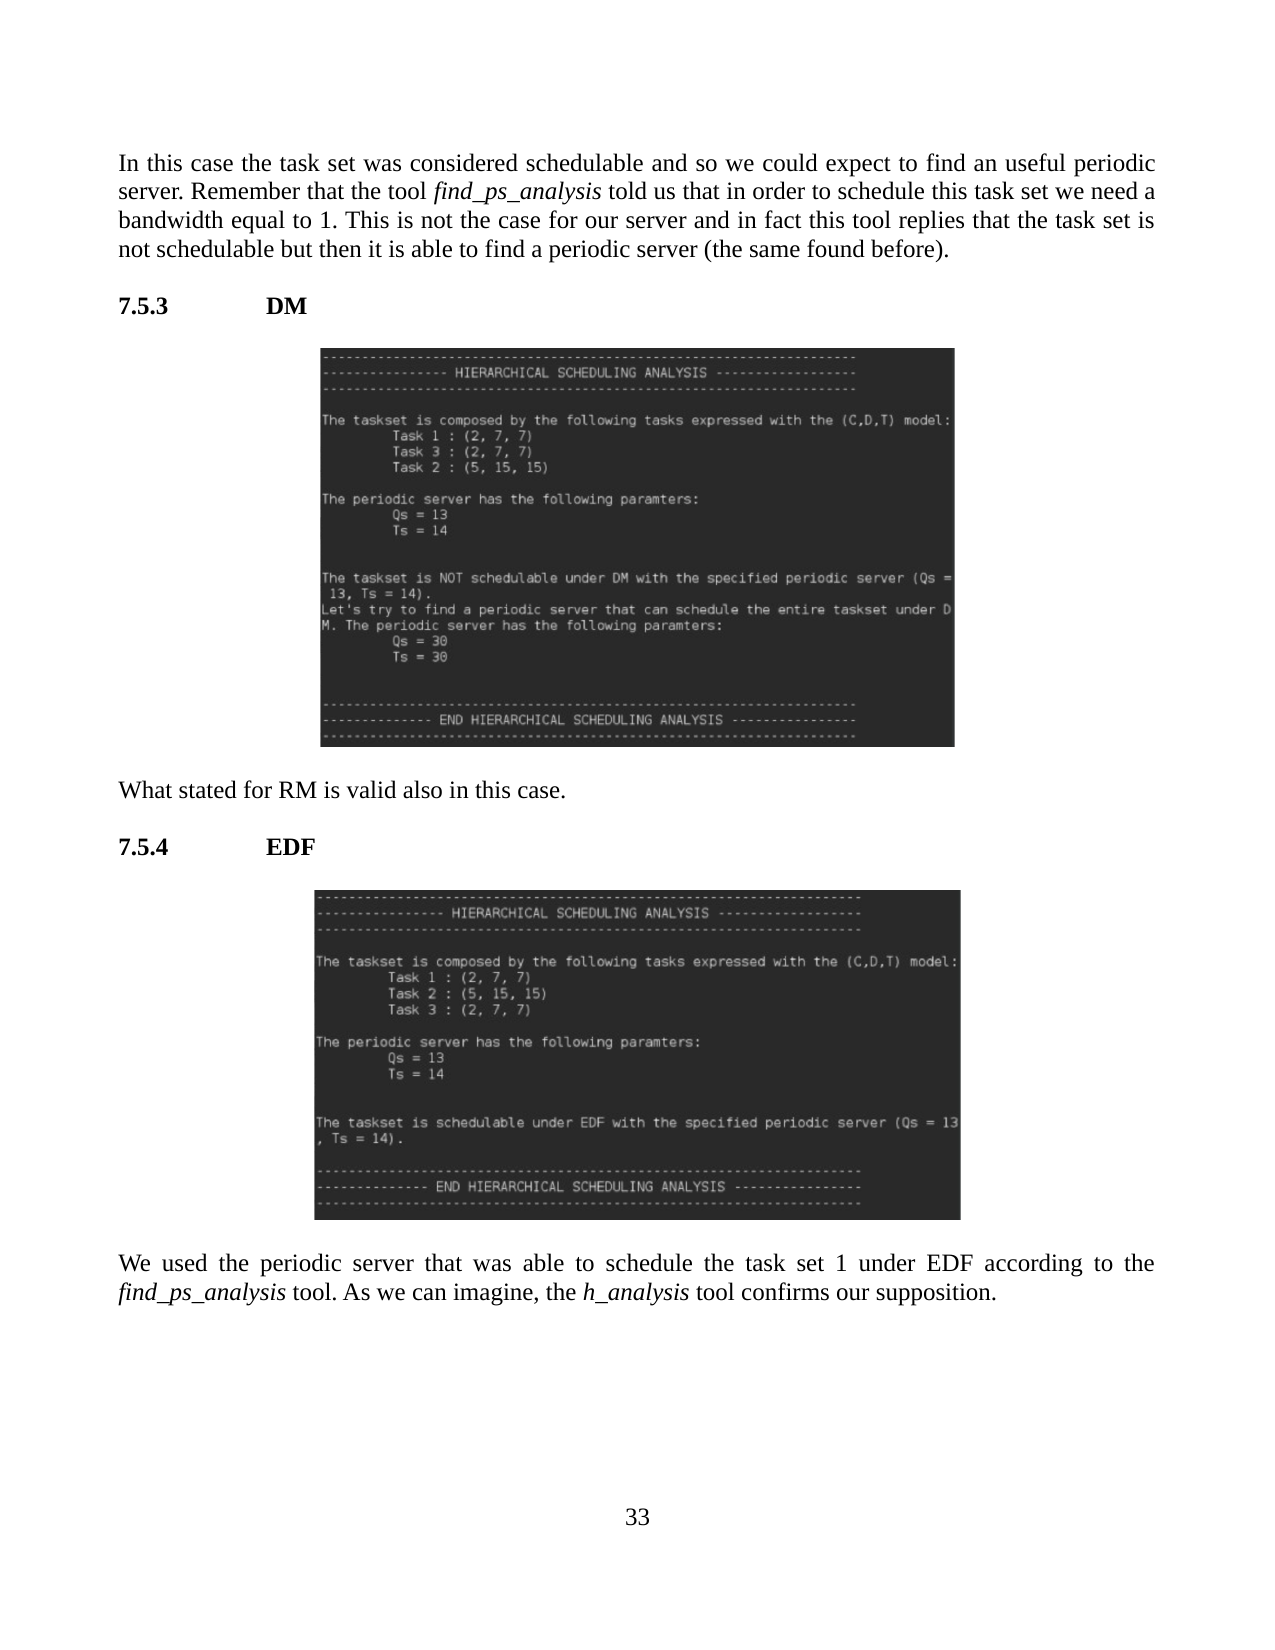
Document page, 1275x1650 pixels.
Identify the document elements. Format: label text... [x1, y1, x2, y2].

picture [320, 348, 955, 747]
text What stated for RM is valid also in this case. [118, 775, 1157, 804]
subtitle 7.5.4 EDF [118, 832, 1157, 861]
picture [314, 890, 961, 1220]
text We used the periodic server that was able to schedule the task set 1 under EDF according to the find_ps_analysis tool. As we can imagine, the h_analysis tool confirms our supposition. [118, 1248, 1157, 1306]
text In this case the task set was considered schedulable and so we could expect to find an useful periodic server. Remember that the tool find_ps_analysis told us that in order to schedule this task set we need a bandwidth equal to 1. This is not the case for our server and in fact this tool replies that the task set is not schedulable but then it is able to find a periodic server (the same found before). [118, 148, 1157, 263]
subtitle 7.5.3 DM [118, 291, 1157, 320]
